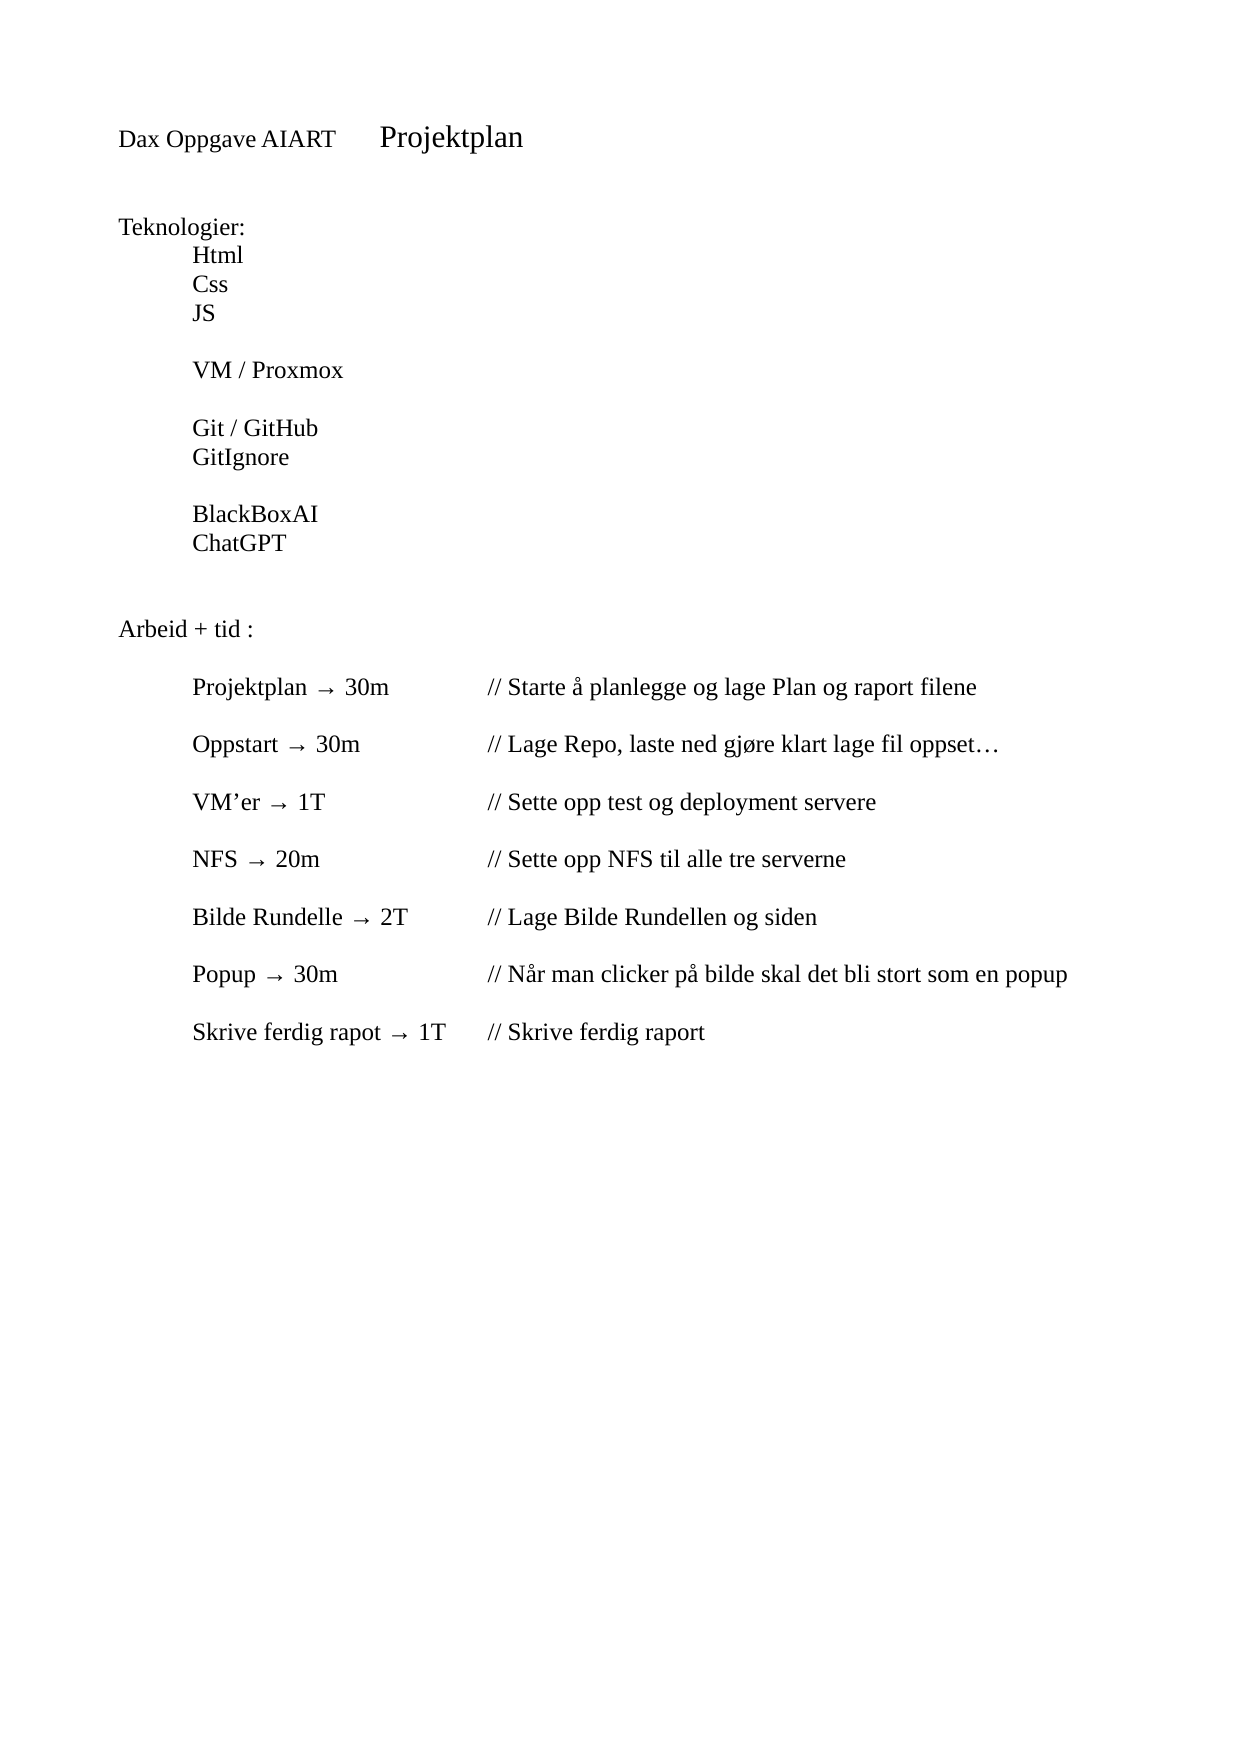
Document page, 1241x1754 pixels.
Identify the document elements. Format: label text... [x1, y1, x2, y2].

text BlackBoxAI [118, 499, 1122, 528]
text NFS → 20m // Sette opp NFS til alle tre serverne [118, 844, 1122, 873]
text Projektplan → 30m // Starte å planlegge og lage Plan og raport filene [118, 672, 1122, 700]
text Css [118, 269, 1122, 298]
text Skrive ferdig rapot → 1T // Skrive ferdig raport [118, 1017, 1122, 1045]
text Git / GitHub [118, 413, 1122, 442]
text Popup → 30m // Når man clicker på bilde skal det bli stort som en popup [118, 959, 1122, 988]
text Dax Oppgave AIART Projektplan [118, 118, 1122, 154]
text ChatGPT [118, 528, 1122, 557]
text JS [118, 298, 1122, 327]
text Teknologier: Html [118, 212, 1122, 269]
text Oppstart → 30m // Lage Repo, laste ned gjøre klart lage fil oppset… [118, 729, 1122, 758]
text Arbeid + tid : [118, 614, 1122, 672]
text Bilde Rundelle → 2T // Lage Bilde Rundellen og siden [118, 902, 1122, 930]
text VM / Proxmox [118, 355, 1122, 384]
text VM’er → 1T // Sette opp test og deployment servere [118, 787, 1122, 815]
text GitIgnore [118, 442, 1122, 470]
